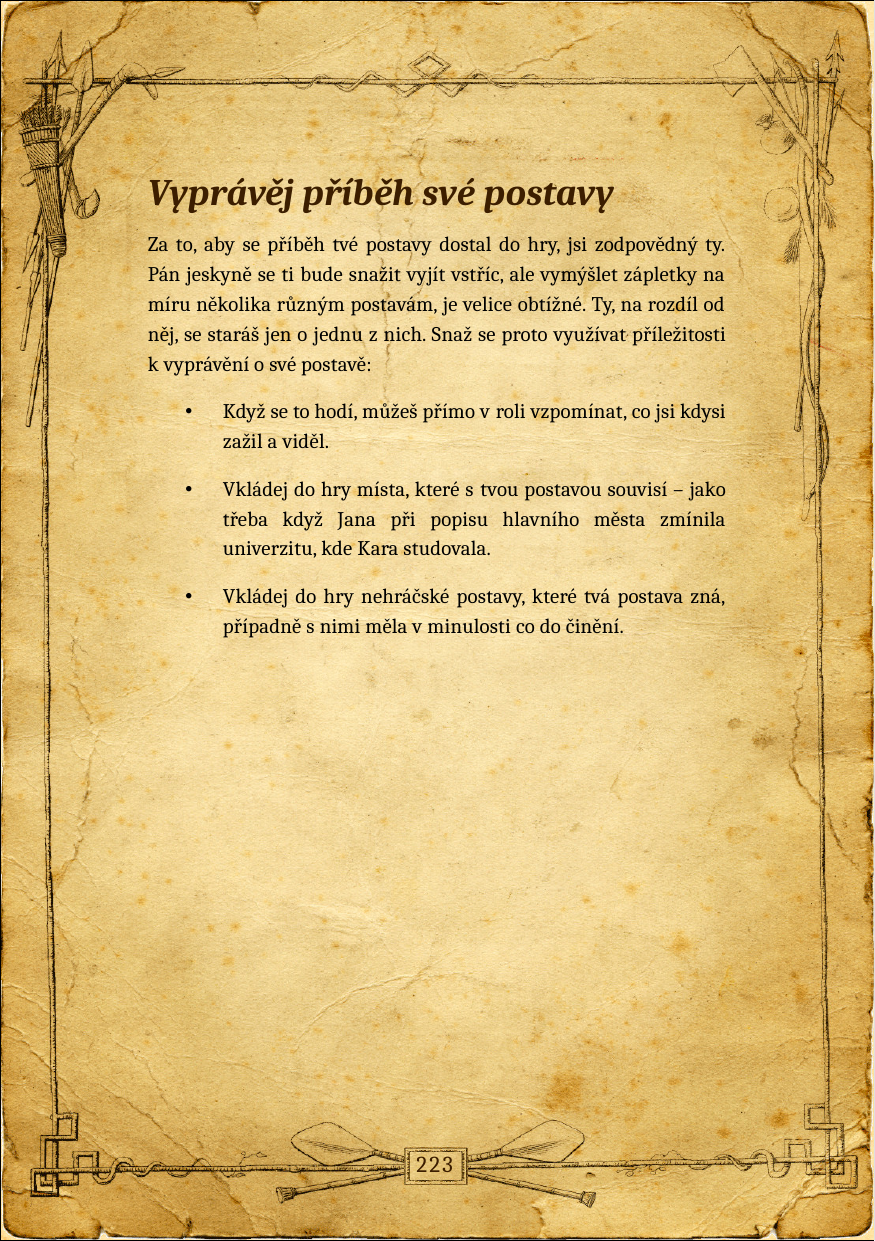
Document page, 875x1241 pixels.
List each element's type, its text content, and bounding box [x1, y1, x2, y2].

subtitle Vyprávěj příběh své postavy [148, 172, 726, 215]
list Vkládej do hry nehráčské postavy, které tvá postava zná, případně s⁠ nimi měla v⁠ minulosti co do činění. [185, 585, 726, 638]
picture [1, 1, 874, 1240]
list Když se to hodí, můžeš přímo v⁠ roli vzpomínat, co jsi kdysi zažil a⁠ viděl. [185, 400, 726, 454]
text Za to, aby se příběh tvé postavy dostal do hry, jsi zodpovědný ty. Pán jeskyně se ti bude snažit vyjít vstříc, ale vymýšlet zápletky na míru několika různým postavám, je velice obtížné. Ty, na rozdíl od něj, se staráš jen o⁠ jednu z⁠ nich. Snaž se proto využívat příležitosti k⁠ vyprávění o⁠ své postavě: [148, 233, 726, 376]
list Vkládej do hry místa, které s⁠ tvou postavou souvisí – jako třeba když Jana při popisu hlavního města zmínila univerzitu, kde Kara studovala. [185, 477, 726, 561]
